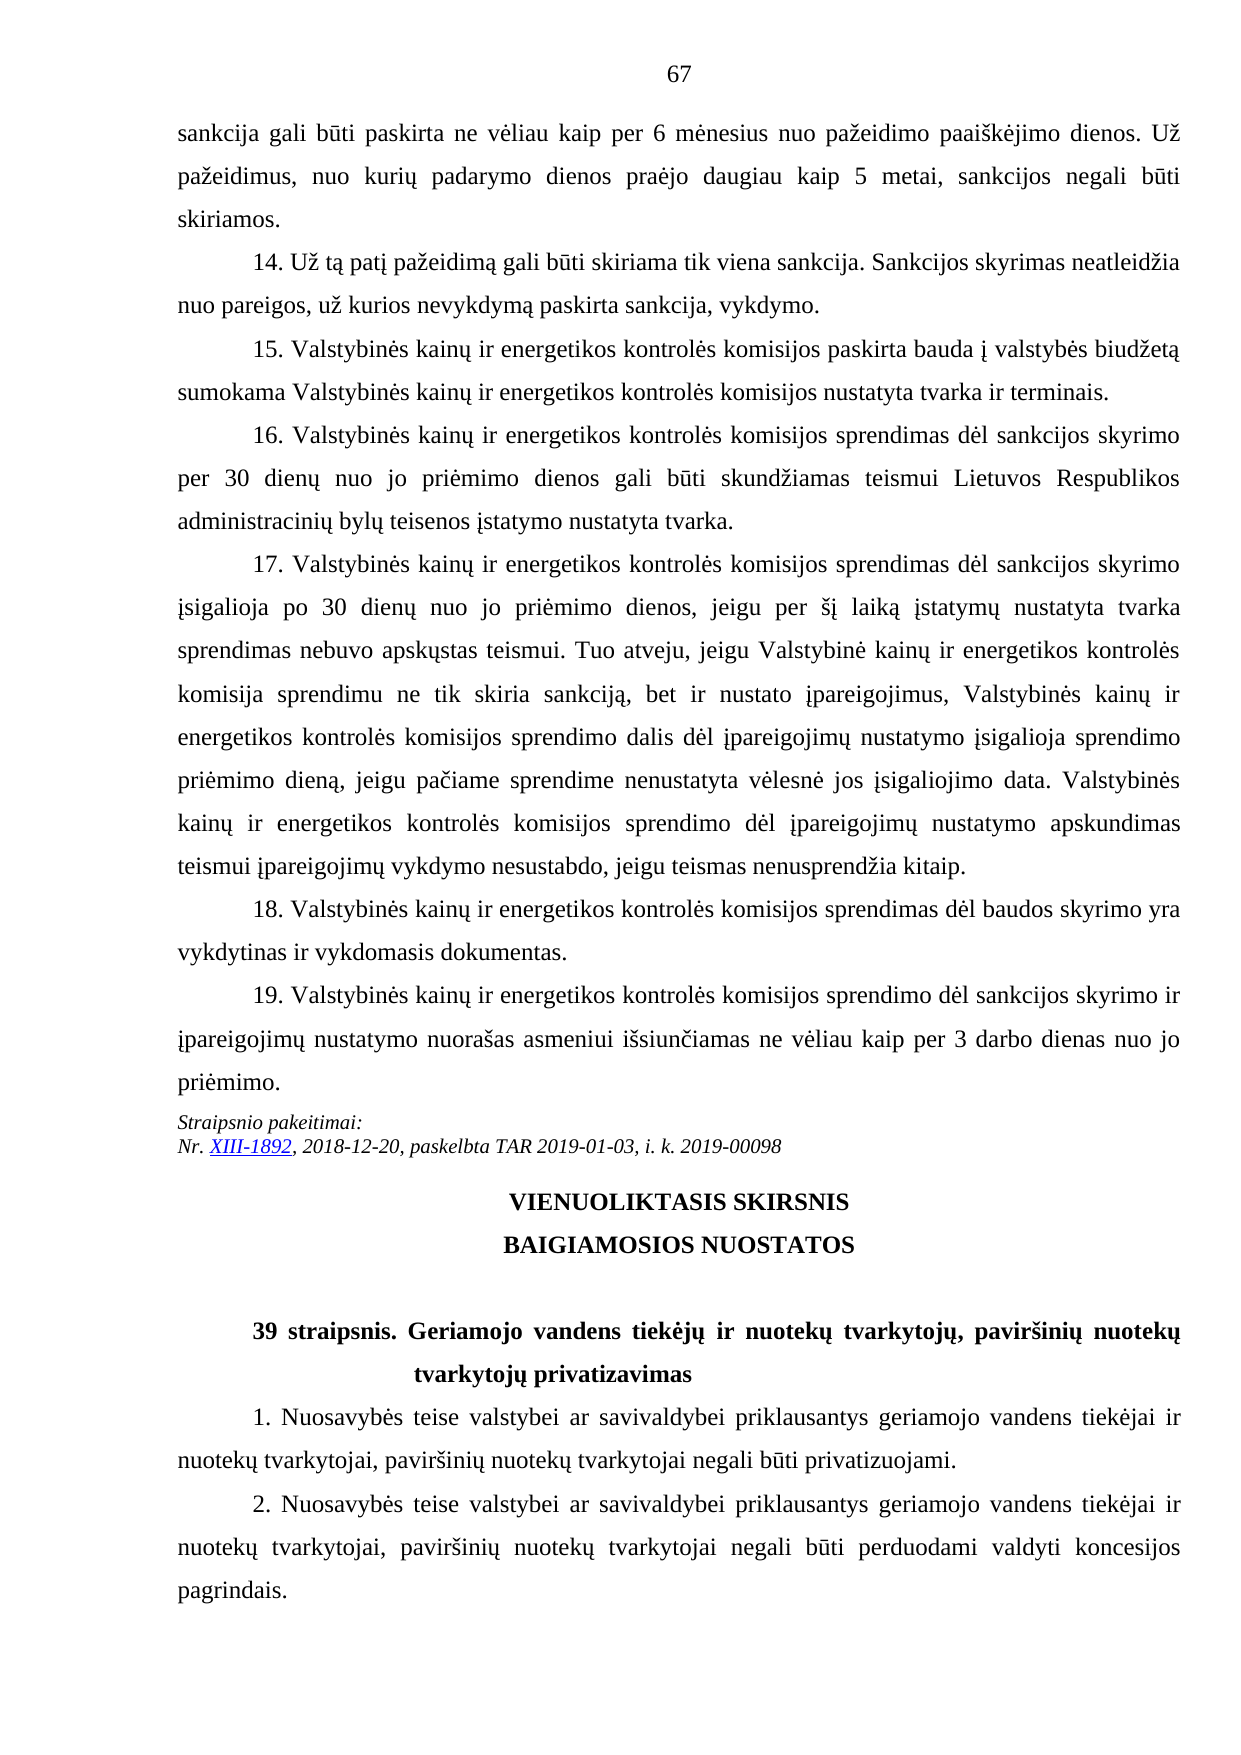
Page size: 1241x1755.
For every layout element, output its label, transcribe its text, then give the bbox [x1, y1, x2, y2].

text 39 straipsnis. Geriamojo vandens tiekėjų ir nuotekų tvarkytojų, paviršinių nuotekų tvarkytojų privatizavimas [252, 1316, 1181, 1388]
text sankcija gali būti paskirta ne vėliau kaip per 6 mėnesius nuo pažeidimo paaiškėjimo dienos. Už pažeidimus, nuo kurių padarymo dienos praėjo daugiau kaip 5 metai, sankcijos negali būti skiriamos. [177, 118, 1181, 233]
text 14. Už tą patį pažeidimą gali būti skiriama tik viena sankcija. Sankcijos skyrimas neatleidžia nuo pareigos, už kurios nevykdymą paskirta sankcija, vykdymo. [177, 247, 1181, 319]
text VIENUOLIKTASIS SKIRSNIS [177, 1187, 1181, 1216]
text 2. Nuosavybės teise valstybei ar savivaldybei priklausantys geriamojo vandens tiekėjai ir nuotekų tvarkytojai, paviršinių nuotekų tvarkytojai negali būti perduodami valdyti koncesijos pagrindais. [177, 1489, 1181, 1604]
text 15. Valstybinės kainų ir energetikos kontrolės komisijos paskirta bauda į valstybės biudžetą sumokama Valstybinės kainų ir energetikos kontrolės komisijos nustatyta tvarka ir terminais. [177, 334, 1181, 406]
text 17. Valstybinės kainų ir energetikos kontrolės komisijos sprendimas dėl sankcijos skyrimo įsigalioja po 30 dienų nuo jo priėmimo dienos, jeigu per šį laiką įstatymų nustatyta tvarka sprendimas nebuvo apskųstas teismui. Tuo atveju, jeigu Valstybinė kainų ir energetikos kontrolės komisija sprendimu ne tik skiria sankciją, bet ir nustato įpareigojimus, Valstybinės kainų ir energetikos kontrolės komisijos sprendimo dalis dėl įpareigojimų nustatymo įsigalioja sprendimo priėmimo dieną, jeigu pačiame sprendime nenustatyta vėlesnė jos įsigaliojimo data. Valstybinės kainų ir energetikos kontrolės komisijos sprendimo dėl įpareigojimų nustatymo apskundimas teismui įpareigojimų vykdymo nesustabdo, jeigu teismas nenusprendžia kitaip. [177, 549, 1181, 880]
text 18. Valstybinės kainų ir energetikos kontrolės komisijos sprendimas dėl baudos skyrimo yra vykdytinas ir vykdomasis dokumentas. [177, 894, 1181, 966]
text Straipsnio pakeitimai: [177, 1110, 1181, 1134]
text 16. Valstybinės kainų ir energetikos kontrolės komisijos sprendimas dėl sankcijos skyrimo per 30 dienų nuo jo priėmimo dienos gali būti skundžiamas teismui Lietuvos Respublikos administracinių bylų teisenos įstatymo nustatyta tvarka. [177, 420, 1181, 535]
text Nr. XIII-1892, 2018-12-20, paskelbta TAR 2019-01-03, i. k. 2019-00098 [177, 1134, 1181, 1158]
text 19. Valstybinės kainų ir energetikos kontrolės komisijos sprendimo dėl sankcijos skyrimo ir įpareigojimų nustatymo nuorašas asmeniui išsiunčiamas ne vėliau kaip per 3 darbo dienas nuo jo priėmimo. [177, 981, 1181, 1096]
text 1. Nuosavybės teise valstybei ar savivaldybei priklausantys geriamojo vandens tiekėjai ir nuotekų tvarkytojai, paviršinių nuotekų tvarkytojai negali būti privatizuojami. [177, 1402, 1181, 1474]
text BAIGIAMOSIOS NUOSTATOS [177, 1230, 1181, 1259]
